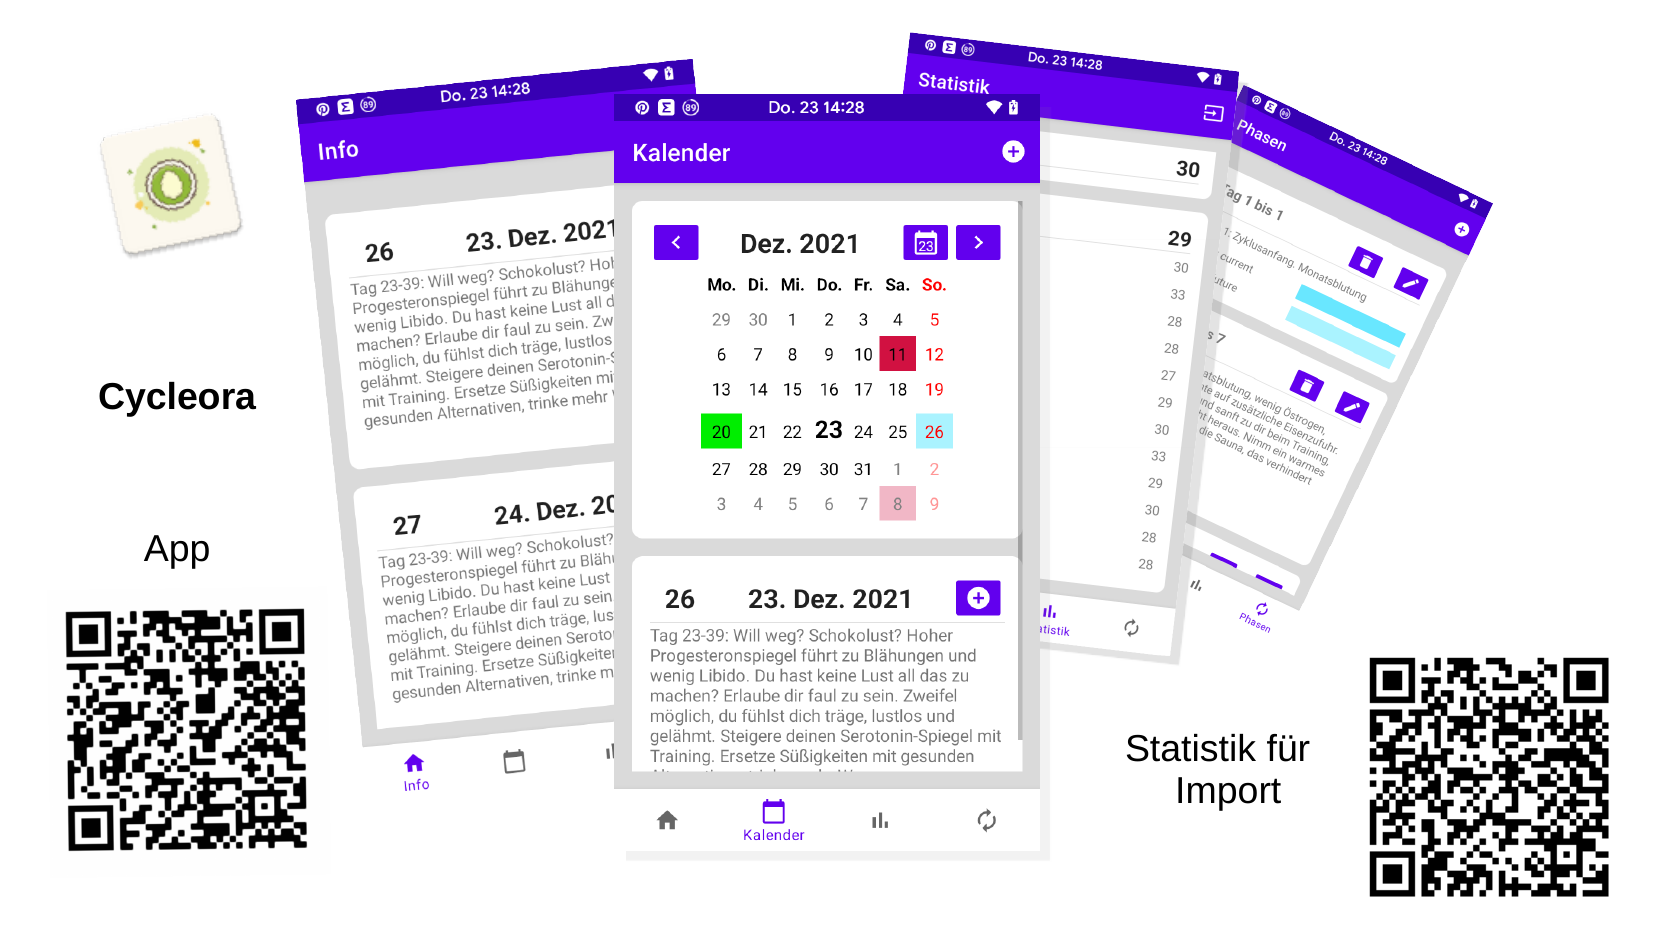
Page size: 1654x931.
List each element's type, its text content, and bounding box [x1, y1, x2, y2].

picture [80, 94, 260, 274]
picture [47, 586, 331, 878]
text_box App [59, 519, 296, 577]
text_box Cycleora [59, 368, 296, 426]
picture [1187, 86, 1493, 647]
picture [1361, 649, 1619, 907]
picture [295, 32, 1239, 851]
text_box Statistik für Import [1110, 720, 1347, 886]
